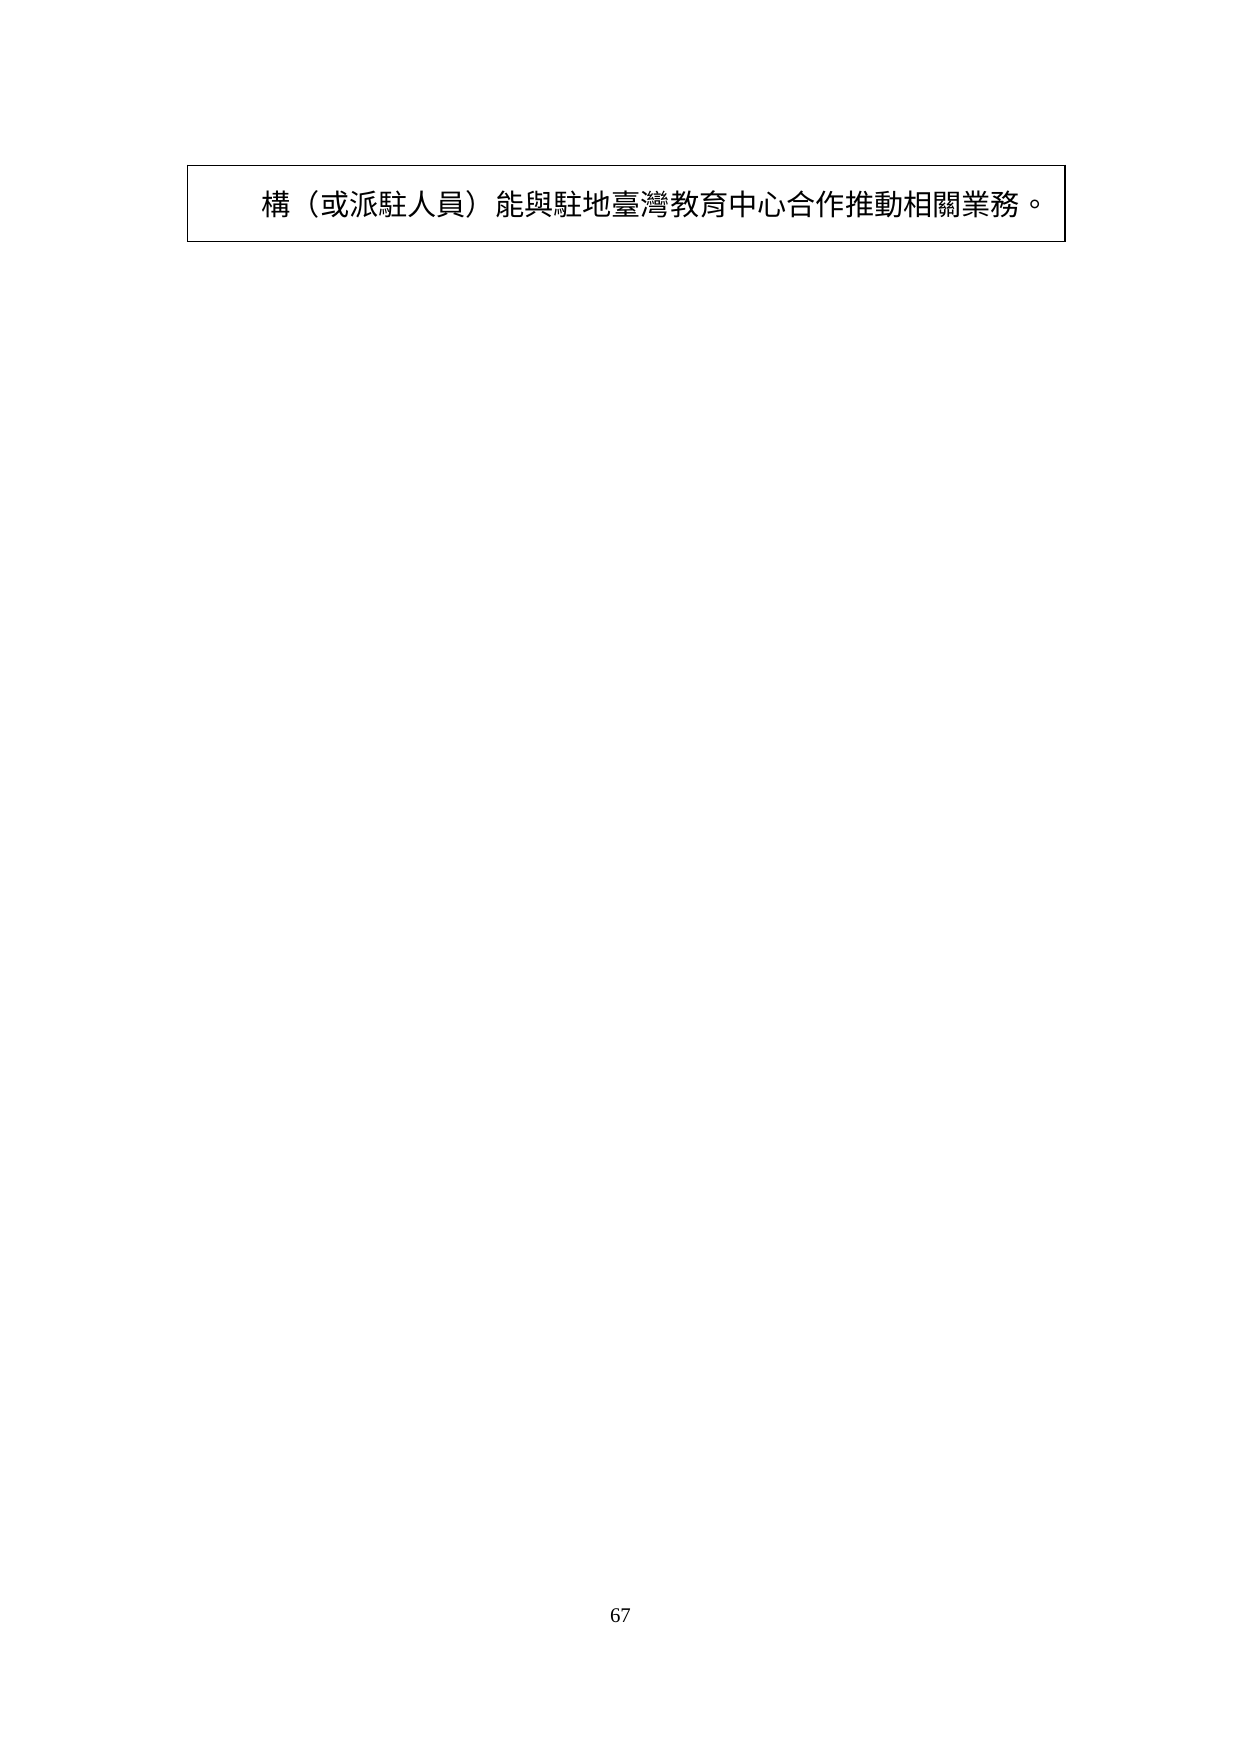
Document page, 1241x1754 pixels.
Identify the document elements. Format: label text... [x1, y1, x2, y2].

table_cell 構（或派駐人員）能與駐地臺灣教育中心合作推動相關業務。 [188, 166, 1064, 241]
